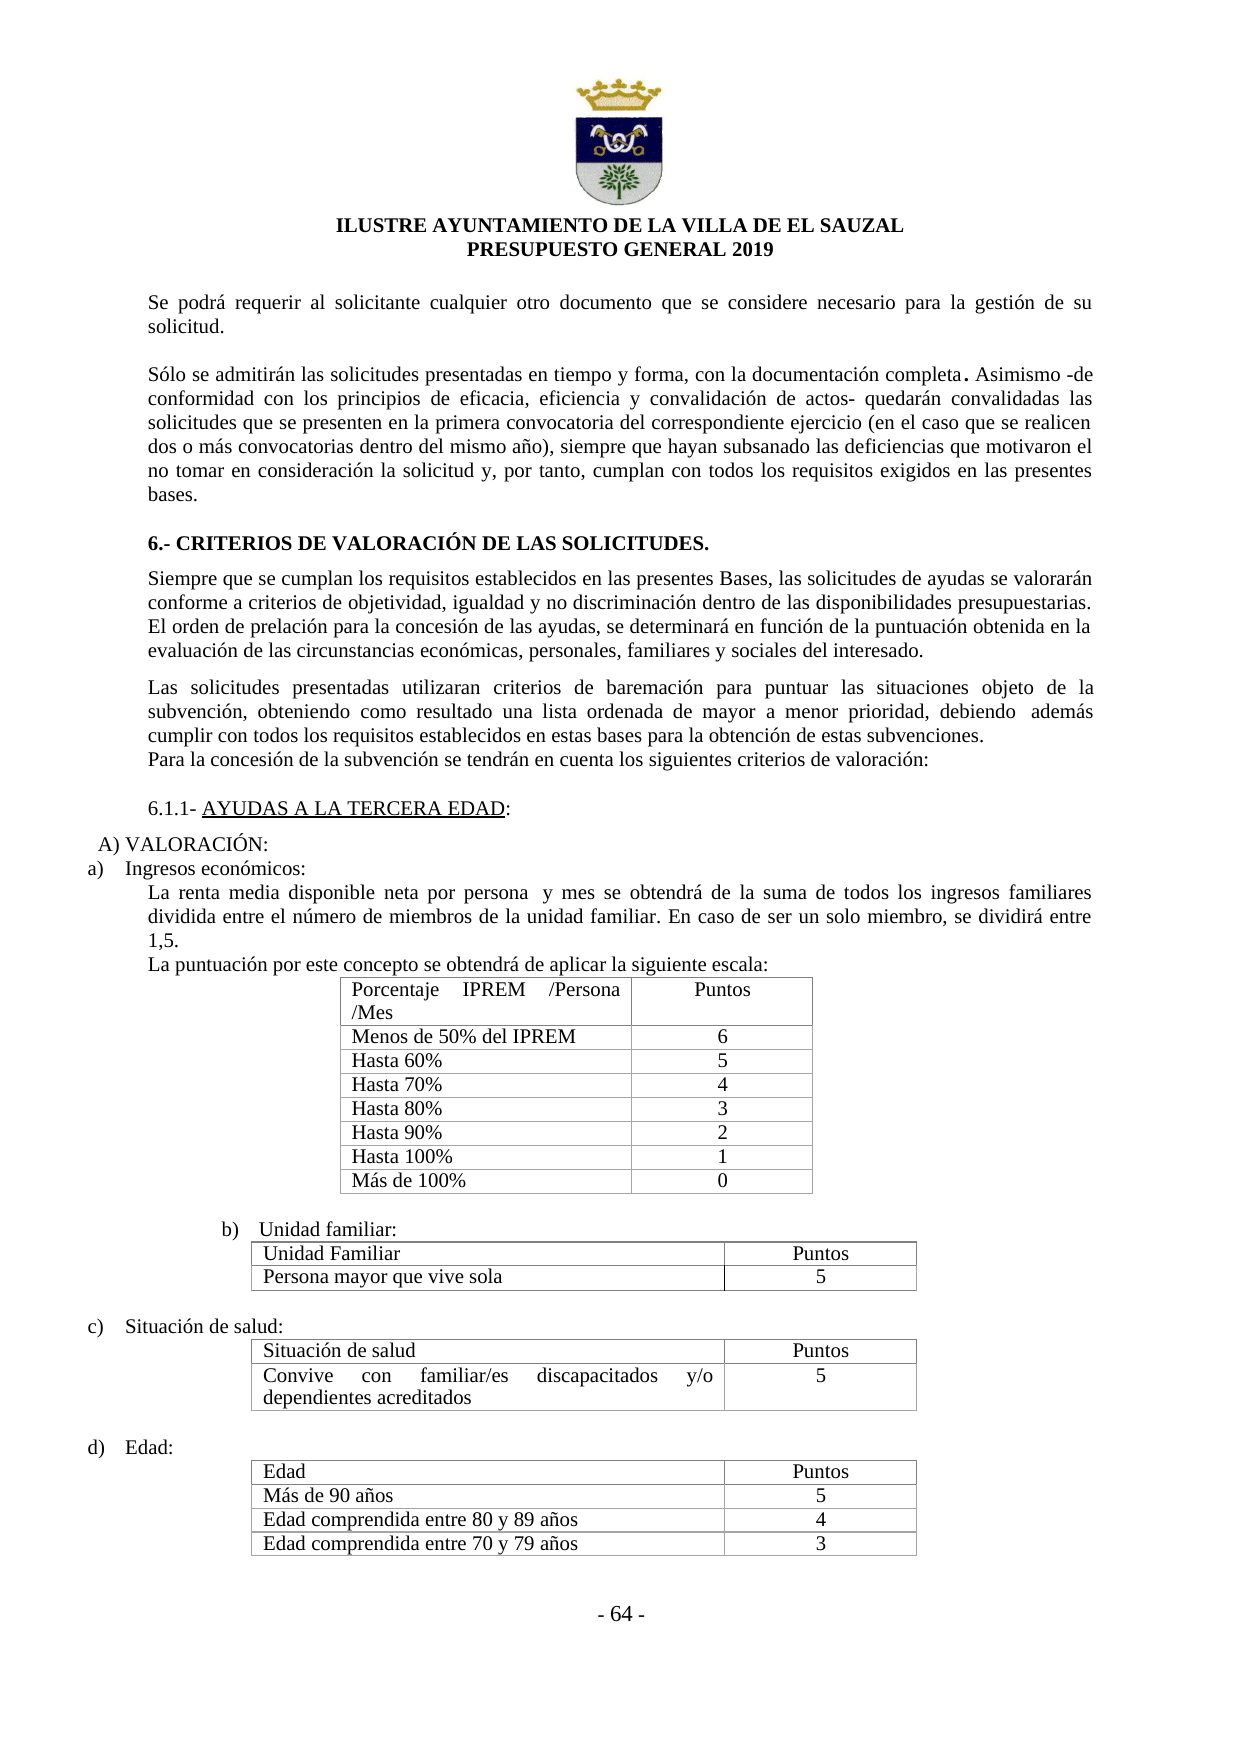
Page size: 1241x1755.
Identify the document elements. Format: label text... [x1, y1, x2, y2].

table_cell Hasta 90% [341, 1122, 631, 1144]
list Unidad familiar: [221, 1217, 1141, 1241]
text Se podrá requerir al solicitante cualquier otro documento que se considere necesario para la gestión de su solicitud. [148, 290, 1093, 338]
table_cell 2 [632, 1122, 812, 1144]
table_cell 5 [632, 1050, 812, 1073]
table_cell Persona mayor que vive sola [252, 1266, 724, 1289]
table_cell Menos de 50% del IPREM [341, 1026, 631, 1049]
table_header Puntos [725, 1461, 916, 1483]
table_cell Más de 90 años [252, 1485, 724, 1507]
table_cell Hasta 100% [341, 1146, 631, 1168]
table_header Puntos [632, 978, 812, 1025]
text La renta media disponible neta por persona y mes se obtendrá de la suma de todos los ingresos familiares dividida entre el número de miembros de la unidad familiar. En caso de ser un solo miembro, se dividirá entre 1,5. [148, 880, 1093, 952]
text Siempre que se cumplan los requisitos establecidos en las presentes Bases, las solicitudes de ayudas se valorarán conforme a criterios de objetividad, igualdad y no discriminación dentro de las disponibilidades presupuestarias. El orden de prelación para la concesión de las ayudas, se determinará en función de la puntuación obtenida en la evaluación de las circunstancias económicas, personales, familiares y sociales del interesado. [148, 566, 1093, 662]
list Situación de salud: [87, 1314, 1141, 1338]
table_cell Edad comprendida entre 70 y 79 años [252, 1533, 724, 1555]
table_cell 3 [632, 1098, 812, 1121]
text La puntuación por este concepto se obtendrá de aplicar la siguiente escala: [148, 952, 1141, 976]
table_cell 6 [632, 1026, 812, 1049]
list VALORACIÓN: [98, 832, 1141, 856]
table_header Edad [252, 1461, 724, 1483]
table_cell 3 [725, 1533, 916, 1555]
table_header Unidad Familiar [252, 1243, 724, 1265]
table_header Situación de salud [252, 1340, 724, 1362]
table_header Porcentaje IPREM /Persona /Mes [341, 978, 631, 1025]
text 6.- CRITERIOS DE VALORACIÓN DE LAS SOLICITUDES. [148, 530, 1141, 554]
table_cell 5 [725, 1266, 916, 1289]
table_cell 5 [725, 1485, 916, 1507]
list Ingresos económicos: [87, 856, 1141, 880]
table_cell Hasta 70% [341, 1074, 631, 1097]
table_cell Convive con familiar/es discapacitados y/o dependientes acreditados [252, 1364, 724, 1410]
table_cell 5 [725, 1364, 916, 1410]
text 6.1.1- AYUDAS A LA TERCERA EDAD: [148, 795, 1141, 819]
table_header Puntos [725, 1243, 916, 1265]
text Sólo se admitirán las solicitudes presentadas en tiempo y forma, con la documentación completa. Asimismo -de conformidad con los principios de eficacia, eficiencia y convalidación de actos- quedarán convalidadas las solicitudes que se presenten en la primera convocatoria del correspondiente ejercicio (en el caso que se realicen dos o más convocatorias dentro del mismo año), siempre que hayan subsanado las deficiencias que motivaron el no tomar en consideración la solicitud y, por tanto, cumplan con todos los requisitos exigidos en las presentes bases. [148, 361, 1093, 506]
table_cell Hasta 80% [341, 1098, 631, 1121]
table_cell 1 [632, 1146, 812, 1168]
table_cell Más de 100% [341, 1170, 631, 1192]
list Edad: [87, 1435, 1141, 1459]
table_cell Hasta 60% [341, 1050, 631, 1073]
table_header Puntos [725, 1340, 916, 1362]
table_cell 4 [632, 1074, 812, 1097]
text Para la concesión de la subvención se tendrán en cuenta los siguientes criterios de valoración: [148, 747, 1141, 771]
text Las solicitudes presentadas utilizaran criterios de baremación para puntuar las situaciones objeto de la subvención, obteniendo como resultado una lista ordenada de mayor a menor prioridad, debiendo además cumplir con todos los requisitos establecidos en estas bases para la obtención de estas subvenciones. [148, 675, 1094, 747]
table_cell Edad comprendida entre 80 y 89 años [252, 1509, 724, 1531]
table_cell 0 [632, 1170, 812, 1192]
table_cell 4 [725, 1509, 916, 1531]
